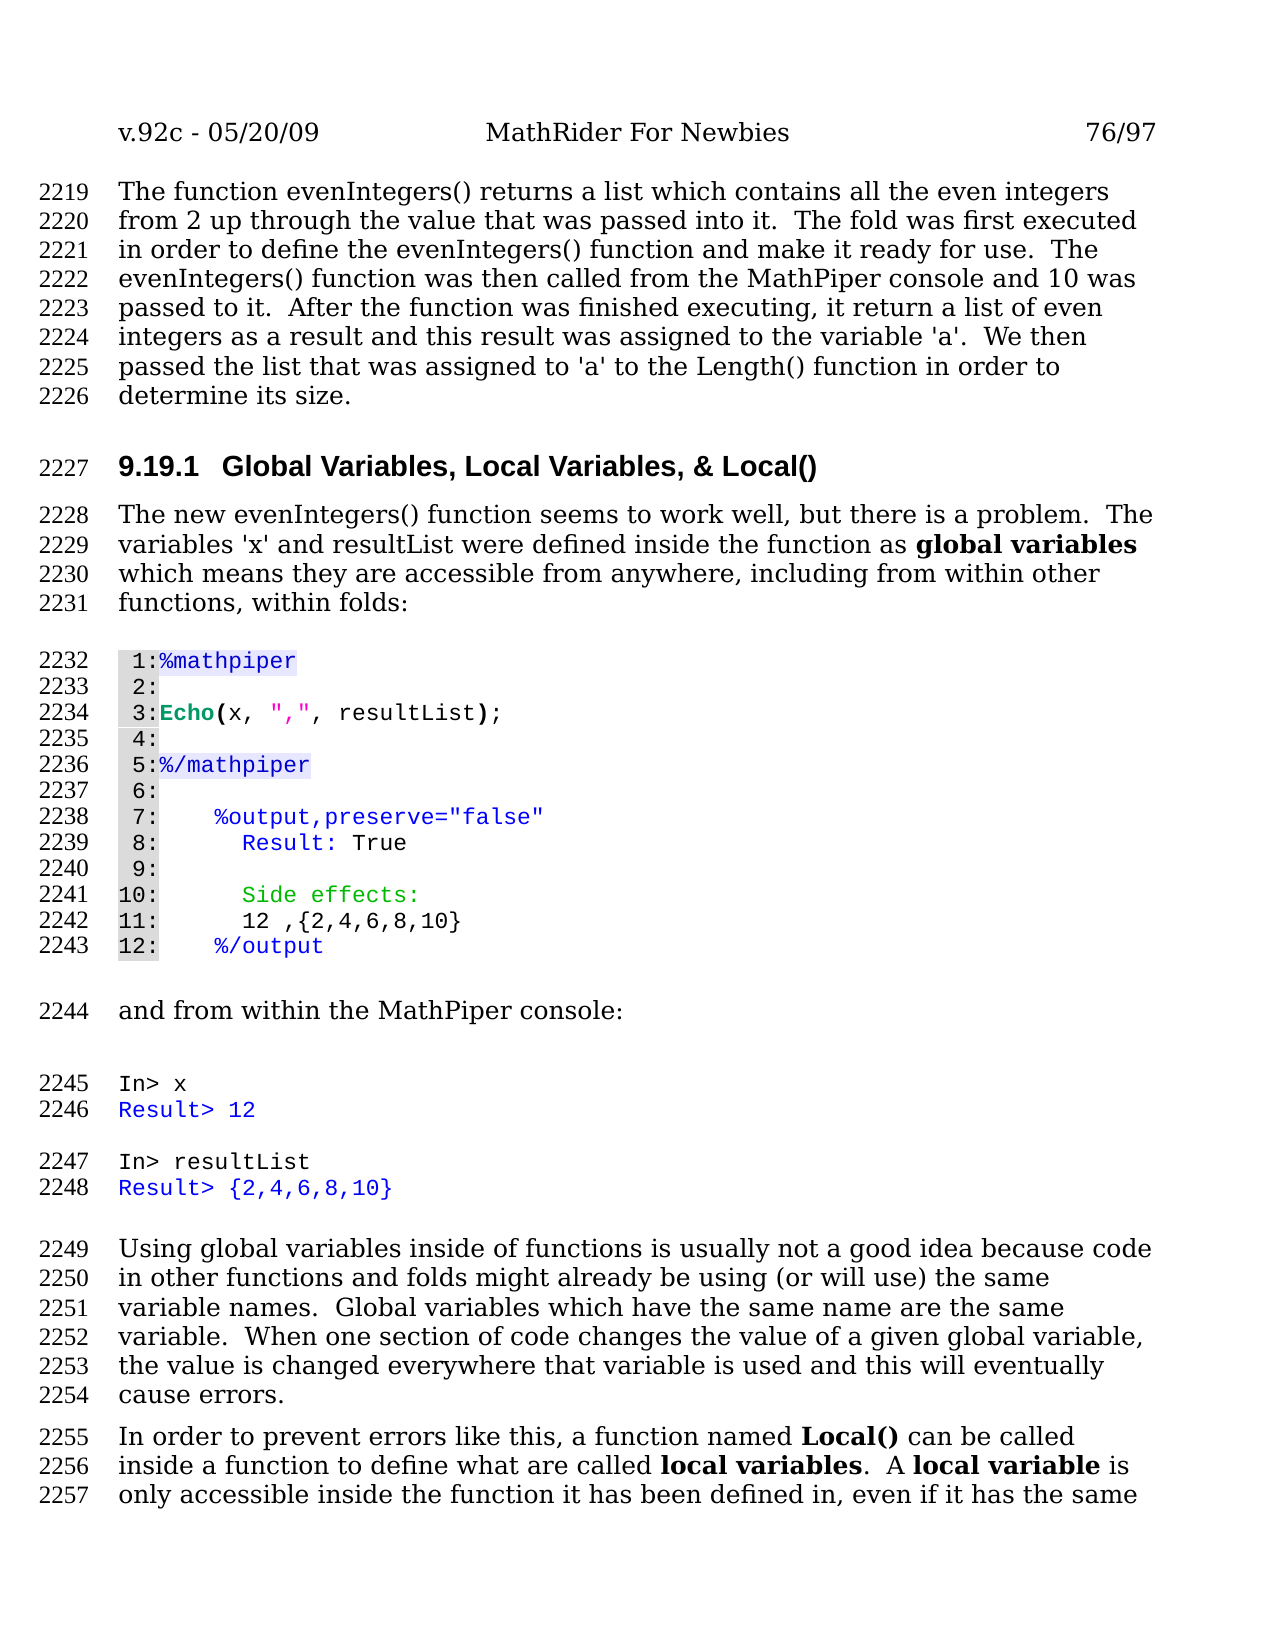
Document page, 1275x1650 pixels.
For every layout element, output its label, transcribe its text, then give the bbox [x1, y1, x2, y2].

text 10: Side effects: [118, 883, 1157, 909]
text 9: [118, 857, 1157, 883]
text In> resultList [118, 1151, 1157, 1177]
text Result> 12 [118, 1099, 1157, 1125]
text 12: %/output [118, 935, 1157, 961]
text 11: 12 ,{2,4,6,8,10} [118, 909, 1157, 935]
subtitle Global Variables, Local Variables, & Local() [118, 449, 1157, 483]
text 1:%mathpiper [118, 649, 1157, 676]
text In> x [118, 1073, 1157, 1099]
text 5:%/mathpiper [118, 753, 1157, 779]
text 3:Echo(x, ",", resultList); [118, 701, 1157, 727]
text and from within the MathPiper console: [118, 996, 1157, 1026]
text Using global variables inside of functions is usually not a good idea because code in other functions and folds might already be using (or will use) the same variable names. Global variables which have the same name are the same variable. When one section of code changes the value of a given global variable, the value is changed everywhere that variable is used and this will eventually cause errors. [118, 1234, 1157, 1409]
text Result> {2,4,6,8,10} [118, 1177, 1157, 1202]
text The function evenIntegers() returns a list which contains all the even integers from 2 up through the value that was passed into it. The fold was first executed in order to define the evenIntegers() function and make it ready for use. The evenIntegers() function was then called from the MathPiper console and 10 was passed to it. After the function was finished executing, it return a list of even integers as a result and this result was assigned to the variable 'a'. We then passed the list that was assigned to 'a' to the Length() function in order to determine its size. [118, 177, 1157, 410]
text 7: %output,preserve="false" [118, 805, 1157, 831]
text 4: [118, 727, 1157, 753]
text 6: [118, 779, 1157, 805]
text The new evenIntegers() function seems to work well, but there is a problem. The variables 'x' and resultList were defined inside the function as global variables which means they are accessible from anywhere, including from within other functions, within folds: [118, 501, 1157, 618]
text 2: [118, 676, 1157, 701]
text 8: Result: True [118, 831, 1157, 857]
text In order to prevent errors like this, a function named Local() can be called inside a function to define what are called local variables. A local variable is only accessible inside the function it has been defined in, even if it has the same [118, 1422, 1157, 1509]
